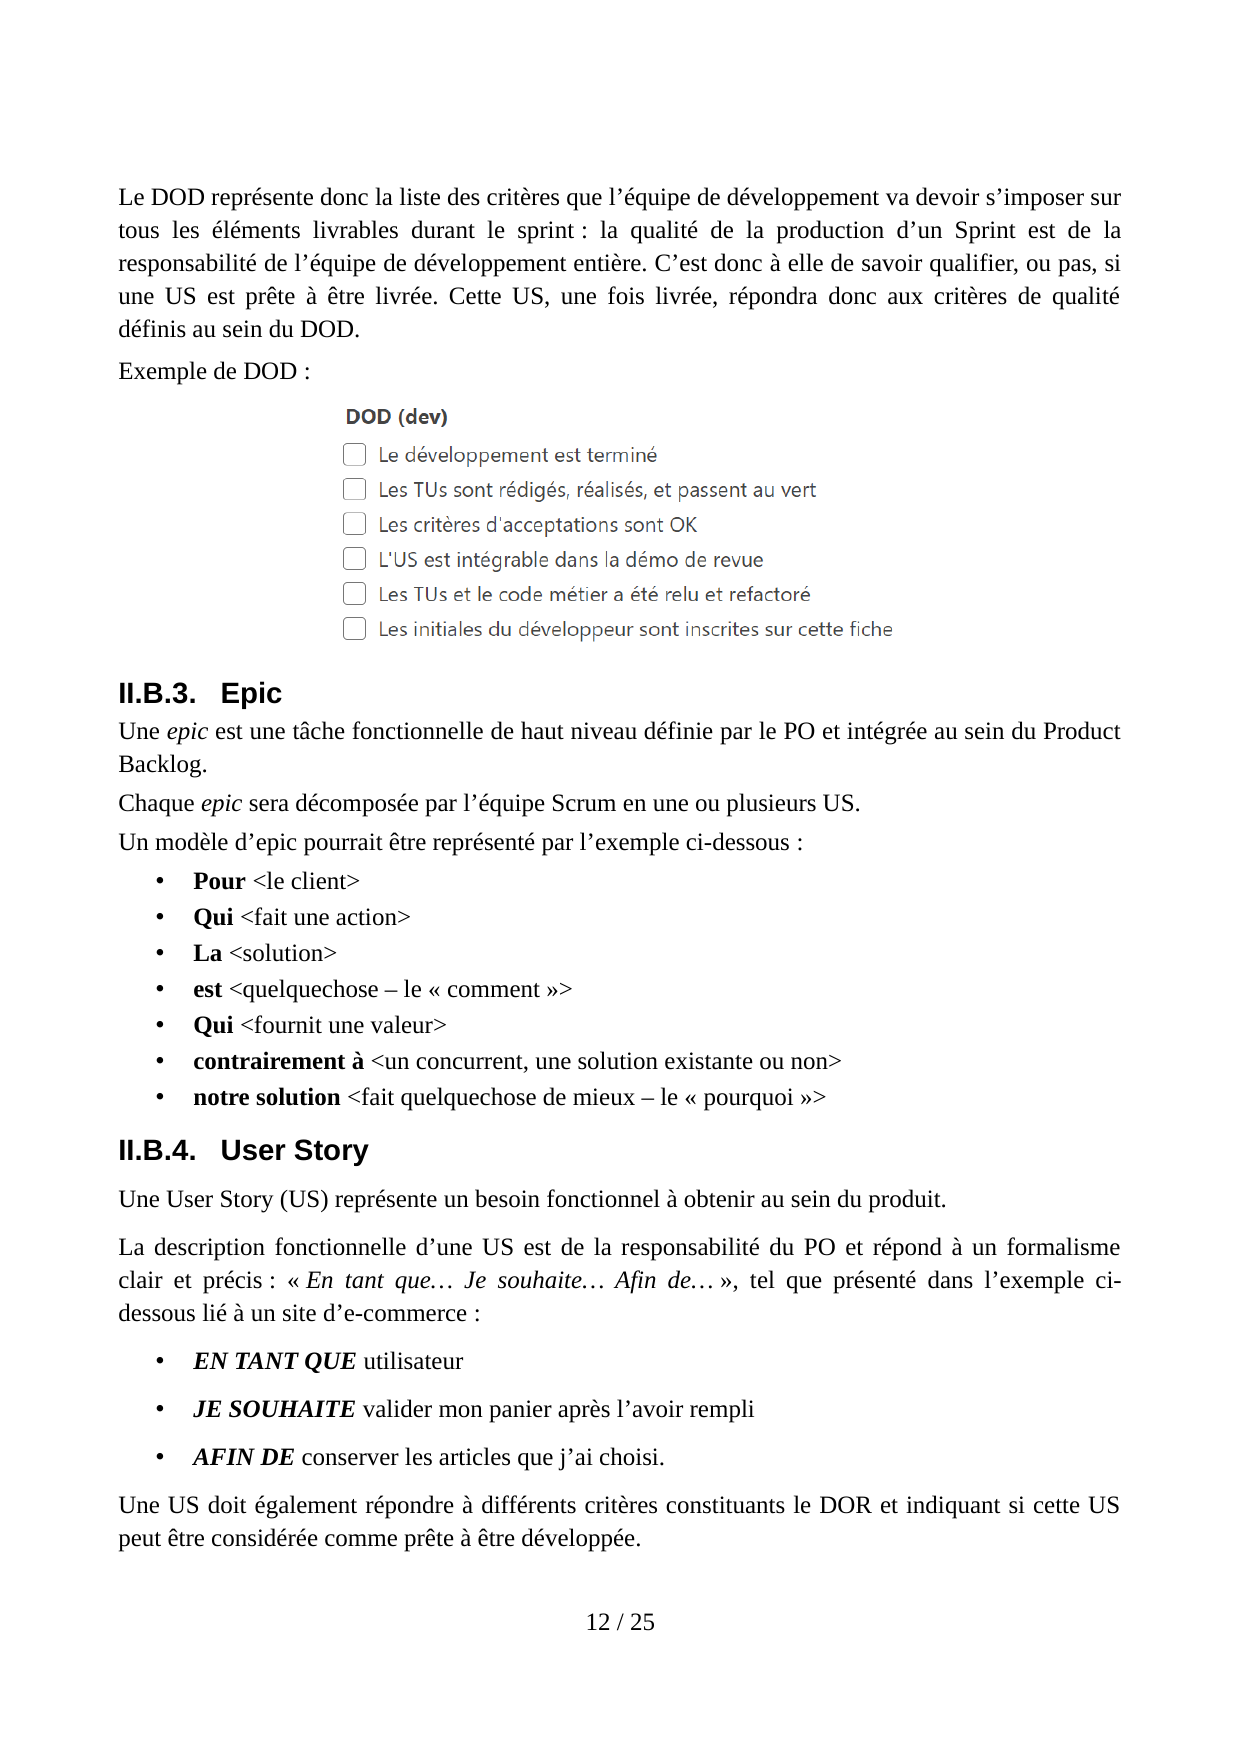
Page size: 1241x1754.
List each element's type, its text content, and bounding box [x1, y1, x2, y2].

list EN TANT QUE utilisateur [156, 1346, 1122, 1375]
list notre solution <fait quelquechose de mieux – le « pourquoi »> [156, 1082, 1122, 1111]
list JE SOUHAITE valider mon panier après l’avoir rempli [156, 1394, 1122, 1423]
subtitle User Story [118, 1132, 1122, 1166]
subtitle Epic [118, 676, 1122, 710]
text Exemple de DOD : [118, 356, 1122, 385]
list Pour <le client> [156, 866, 1122, 895]
list Qui <fait une action> [156, 902, 1122, 931]
picture [329, 398, 911, 655]
text Une US doit également répondre à différents critères constituants le DOR et indiquant si cette US peut être considérée comme prête à être développée. [118, 1490, 1122, 1551]
list La <solution> [156, 938, 1122, 967]
text Le DOD représente donc la liste des critères que l’équipe de développement va devoir s’imposer sur tous les éléments livrables durant le sprint : la qualité de la production d’un Sprint est de la responsabilité de l’équipe de développement entière. C’est donc à elle de savoir qualifier, ou pas, si une US est prête à être livrée. Cette US, une fois livrée, répondra donc aux critères de qualité définis au sein du DOD. [118, 182, 1122, 343]
list Qui <fournit une valeur> [156, 1010, 1122, 1039]
text Une epic est une tâche fonctionnelle de haut niveau définie par le PO et intégrée au sein du Product Backlog. [118, 716, 1122, 778]
text Un modèle d’epic pourrait être représenté par l’exemple ci-dessous : [118, 827, 1122, 856]
text Une User Story (US) représente un besoin fonctionnel à obtenir au sein du produit. [118, 1184, 1122, 1213]
text Chaque epic sera décomposée par l’équipe Scrum en une ou plusieurs US. [118, 788, 1122, 817]
list est <quelquechose – le « comment »> [156, 974, 1122, 1003]
list contrairement à <un concurrent, une solution existante ou non> [156, 1046, 1122, 1075]
list AFIN DE conserver les articles que j’ai choisi. [156, 1442, 1122, 1471]
text La description fonctionnelle d’une US est de la responsabilité du PO et répond à un formalisme clair et précis : « En tant que… Je souhaite… Afin de… », tel que présenté dans l’exemple ci-dessous lié à un site d’e-commerce : [118, 1232, 1122, 1327]
